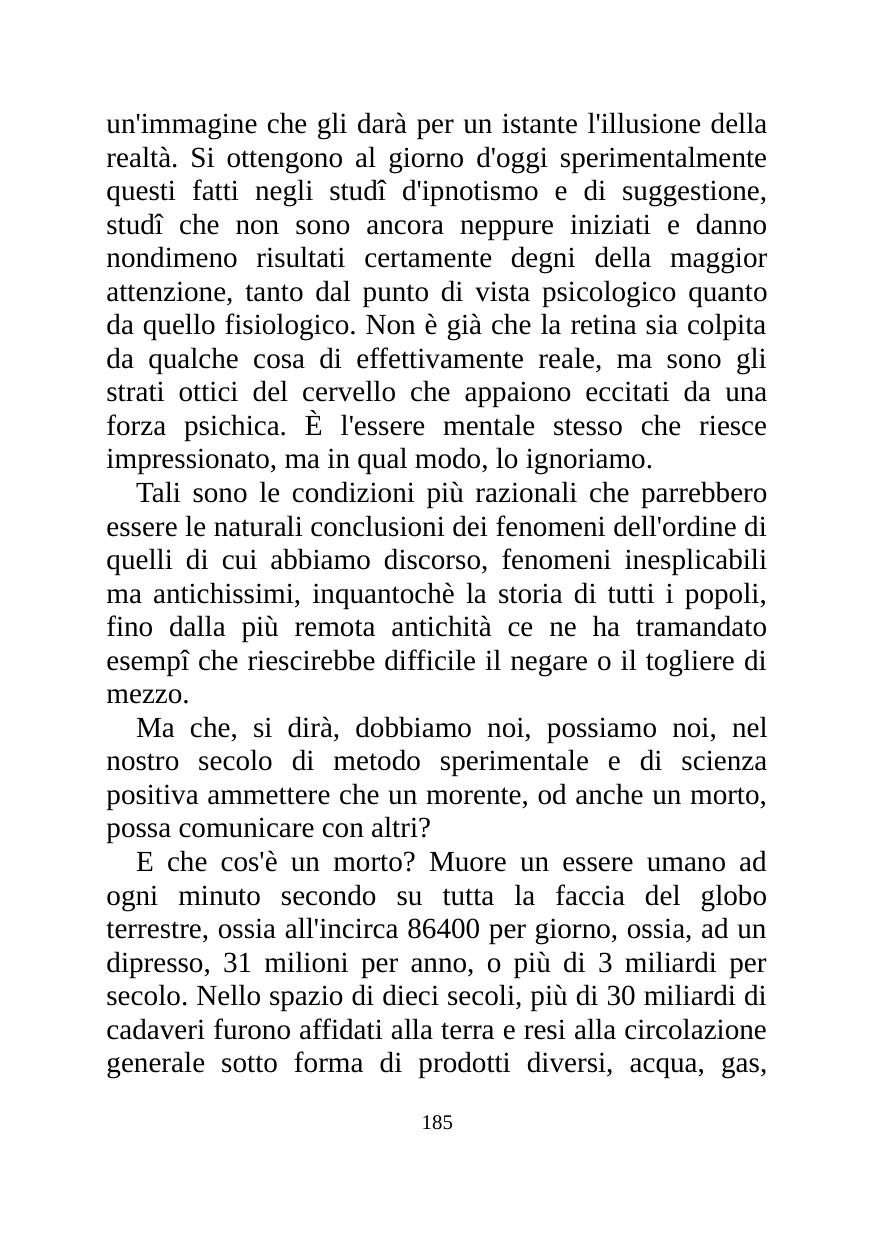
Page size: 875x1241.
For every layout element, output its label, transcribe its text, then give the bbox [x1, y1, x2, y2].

text E che cos'è un morto? Muore un essere umano ad ogni minuto secondo su tutta la faccia del globo terrestre, ossia all'incirca 86400 per giorno, ossia, ad un dipresso, 31 milioni per anno, o più di 3 miliardi per secolo. Nello spazio di dieci secoli, più di 30 miliardi di cadaveri furono affidati alla terra e resi alla circolazione generale sotto forma di prodotti diversi, acqua, gas, [106, 844, 768, 1079]
text Tali sono le condizioni più razionali che parrebbero essere le naturali conclusioni dei fenomeni dell'ordine di quelli di cui abbiamo discorso, fenomeni inesplicabili ma antichissimi, inquantochè la storia di tutti i popoli, fino dalla più remota antichità ce ne ha tramandato esempî che riescirebbe difficile il negare o il togliere di mezzo. [106, 475, 768, 710]
text Ma che, si dirà, dobbiamo noi, possiamo noi, nel nostro secolo di metodo sperimentale e di scienza positiva ammettere che un morente, od anche un morto, possa comunicare con altri? [106, 710, 768, 844]
text un'immagine che gli darà per un istante l'illusione della realtà. Si ottengono al giorno d'oggi sperimentalmente questi fatti negli studî d'ipnotismo e di suggestione, studî che non sono ancora neppure iniziati e danno nondimeno risultati certamente degni della maggior attenzione, tanto dal punto di vista psicologico quanto da quello fisiologico. Non è già che la retina sia colpita da qualche cosa di effettivamente reale, ma sono gli strati ottici del cervello che appaiono eccitati da una forza psichica. È l'essere mentale stesso che riesce impressionato, ma in qual modo, lo ignoriamo. [106, 106, 768, 475]
